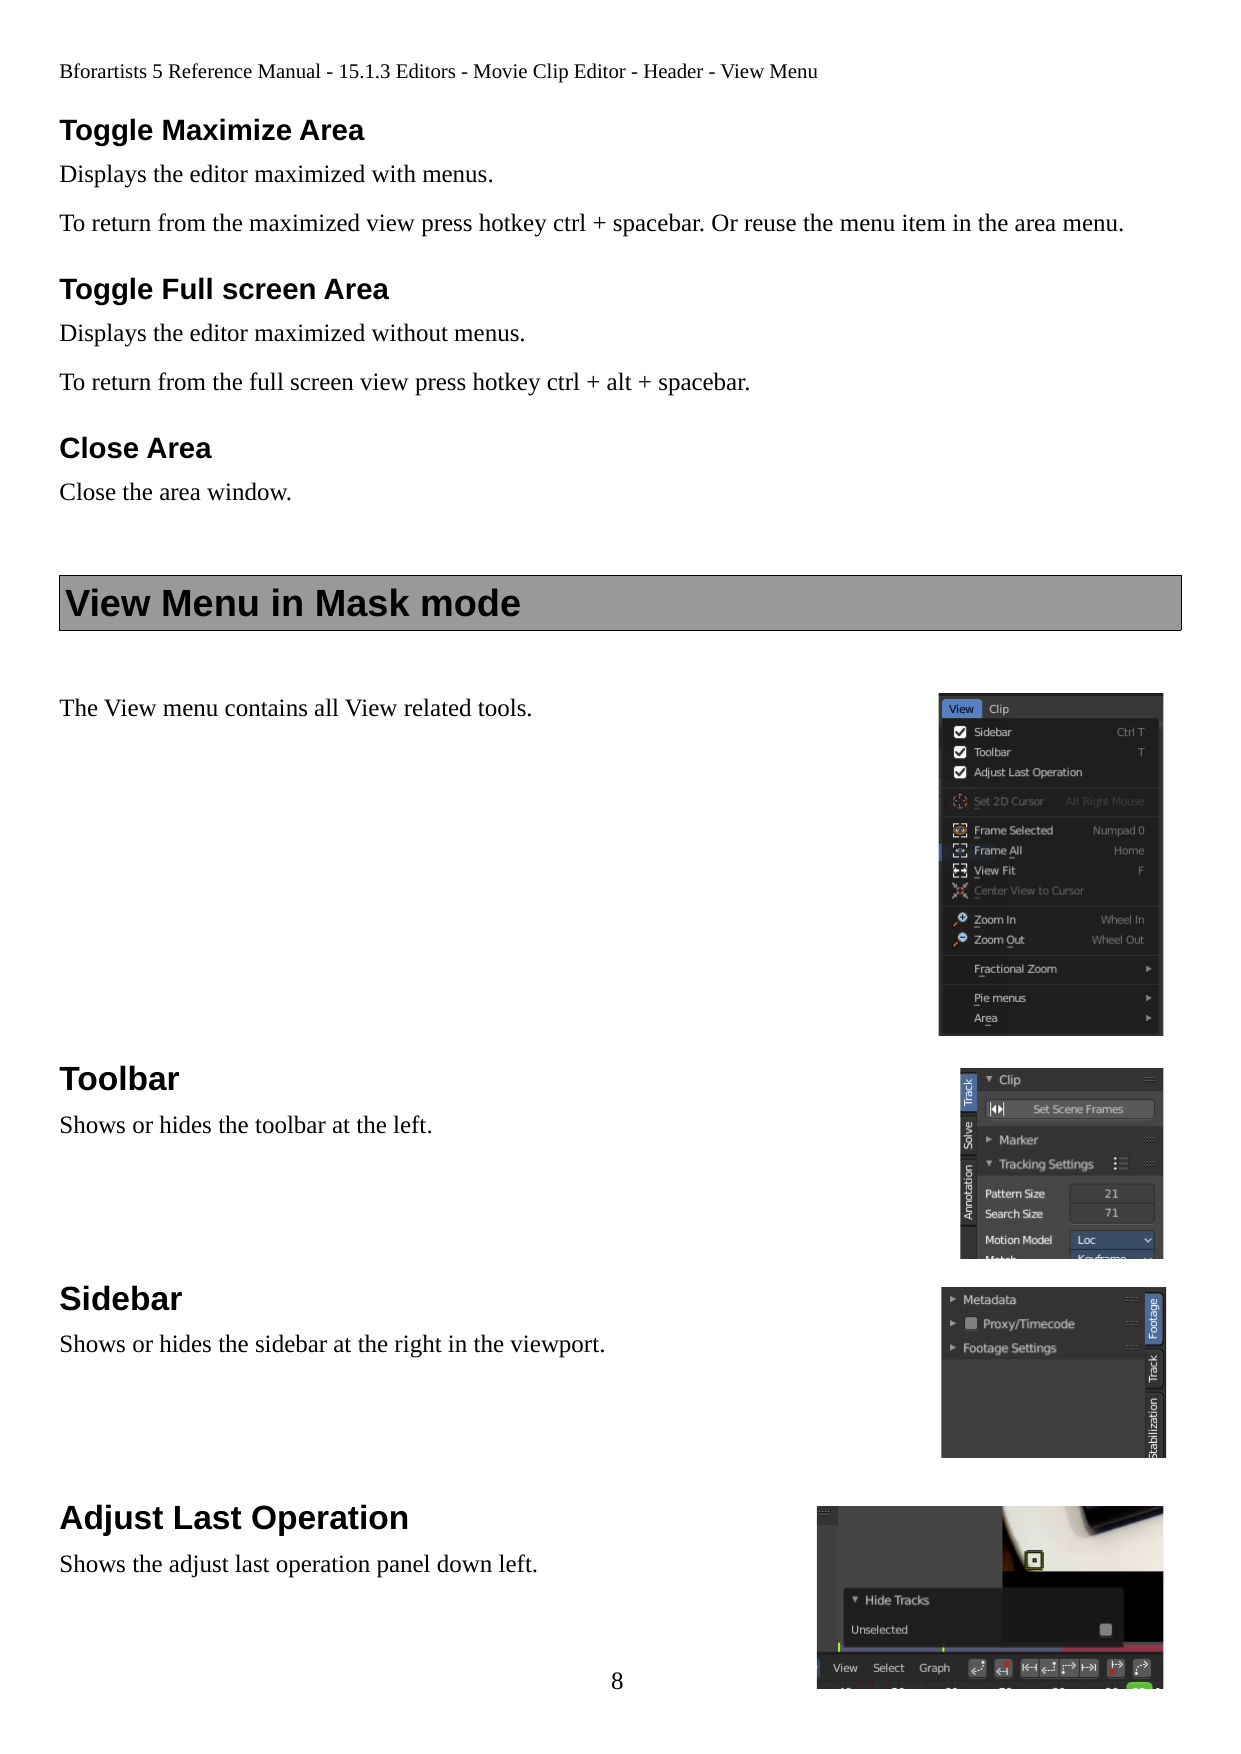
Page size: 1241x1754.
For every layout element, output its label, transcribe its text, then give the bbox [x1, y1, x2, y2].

text To return from the maximized view press hotkey ctrl + spacebar. Or reuse the menu item in the area menu. [59, 208, 1181, 237]
text The View menu contains all View related tools. [59, 693, 938, 722]
table_header View Menu in Mask mode [60, 576, 1181, 630]
subtitle Close Area [59, 431, 1181, 464]
subtitle Sidebar [59, 1278, 1181, 1317]
text Shows the adjust last operation panel down left. [59, 1549, 816, 1577]
picture [938, 693, 1164, 1036]
picture [941, 1287, 1167, 1458]
text To return from the full screen view press hotkey ctrl + alt + spacebar. [59, 367, 1181, 396]
picture [960, 1068, 1164, 1259]
subtitle Toggle Maximize Area [59, 113, 1181, 146]
text Shows or hides the toolbar at the left. [59, 1110, 960, 1139]
subtitle Adjust Last Operation [59, 1498, 1181, 1536]
subtitle Toggle Full screen Area [59, 272, 1181, 305]
text Shows or hides the sidebar at the right in the viewport. [59, 1329, 941, 1358]
text Displays the editor maximized with menus. [59, 159, 1181, 188]
text Displays the editor maximized without menus. [59, 318, 1181, 347]
subtitle Toolbar [59, 1059, 1181, 1098]
picture [816, 1506, 1164, 1689]
text Close the area window. [59, 477, 1181, 506]
